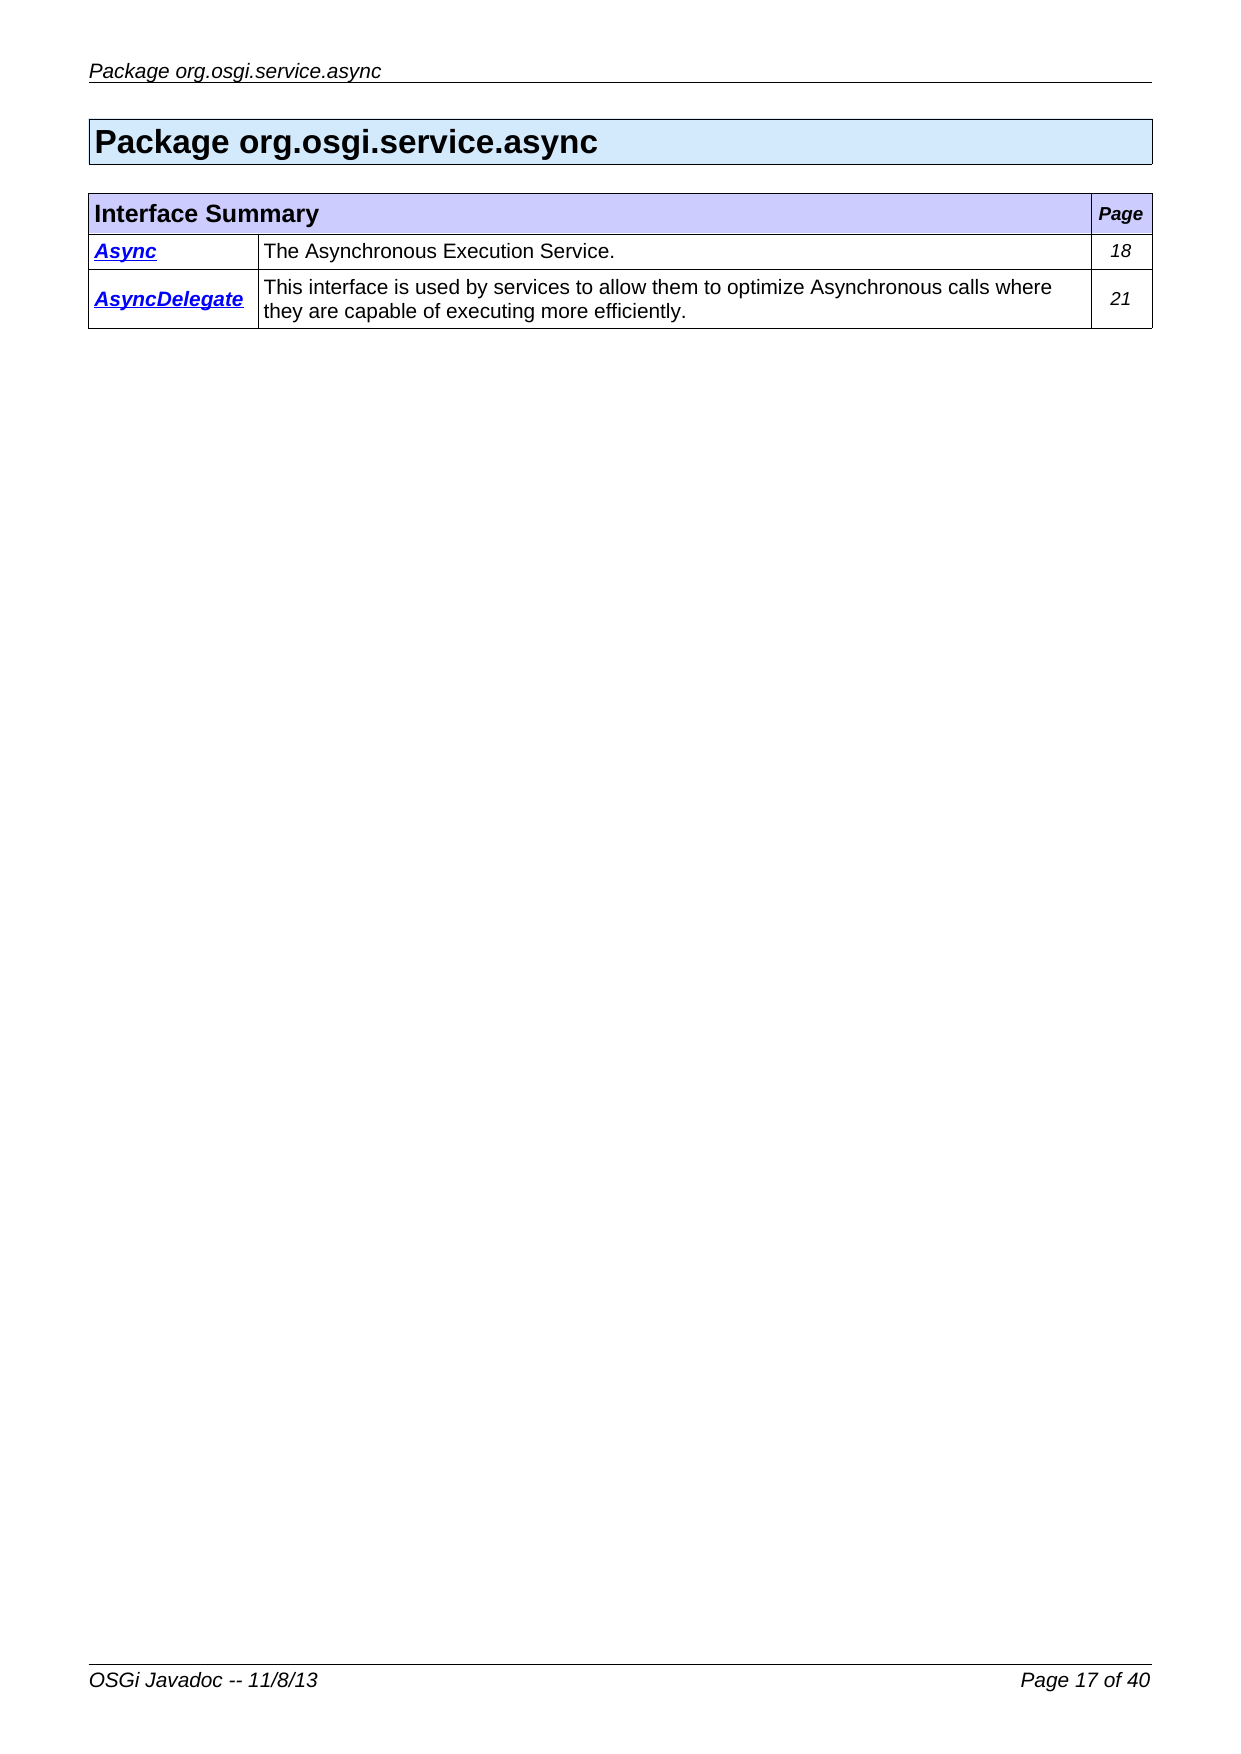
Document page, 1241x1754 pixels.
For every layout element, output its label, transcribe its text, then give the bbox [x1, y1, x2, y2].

table_cell Async [89, 235, 258, 269]
table_cell AsyncDelegate [89, 270, 258, 328]
table_cell 20 [1092, 270, 1152, 328]
table_cell This interface is used by services to allow them to optimize Asynchronous calls where they are capable of executing more efficiently. [259, 270, 1091, 328]
table_header Interface Summary [89, 194, 1091, 233]
subtitle Package org.osgi.service.async [90, 120, 1152, 164]
table_cell 17 [1092, 235, 1152, 269]
table_header Page [1092, 194, 1152, 233]
table_cell The Asynchronous Execution Service. [259, 235, 1091, 269]
